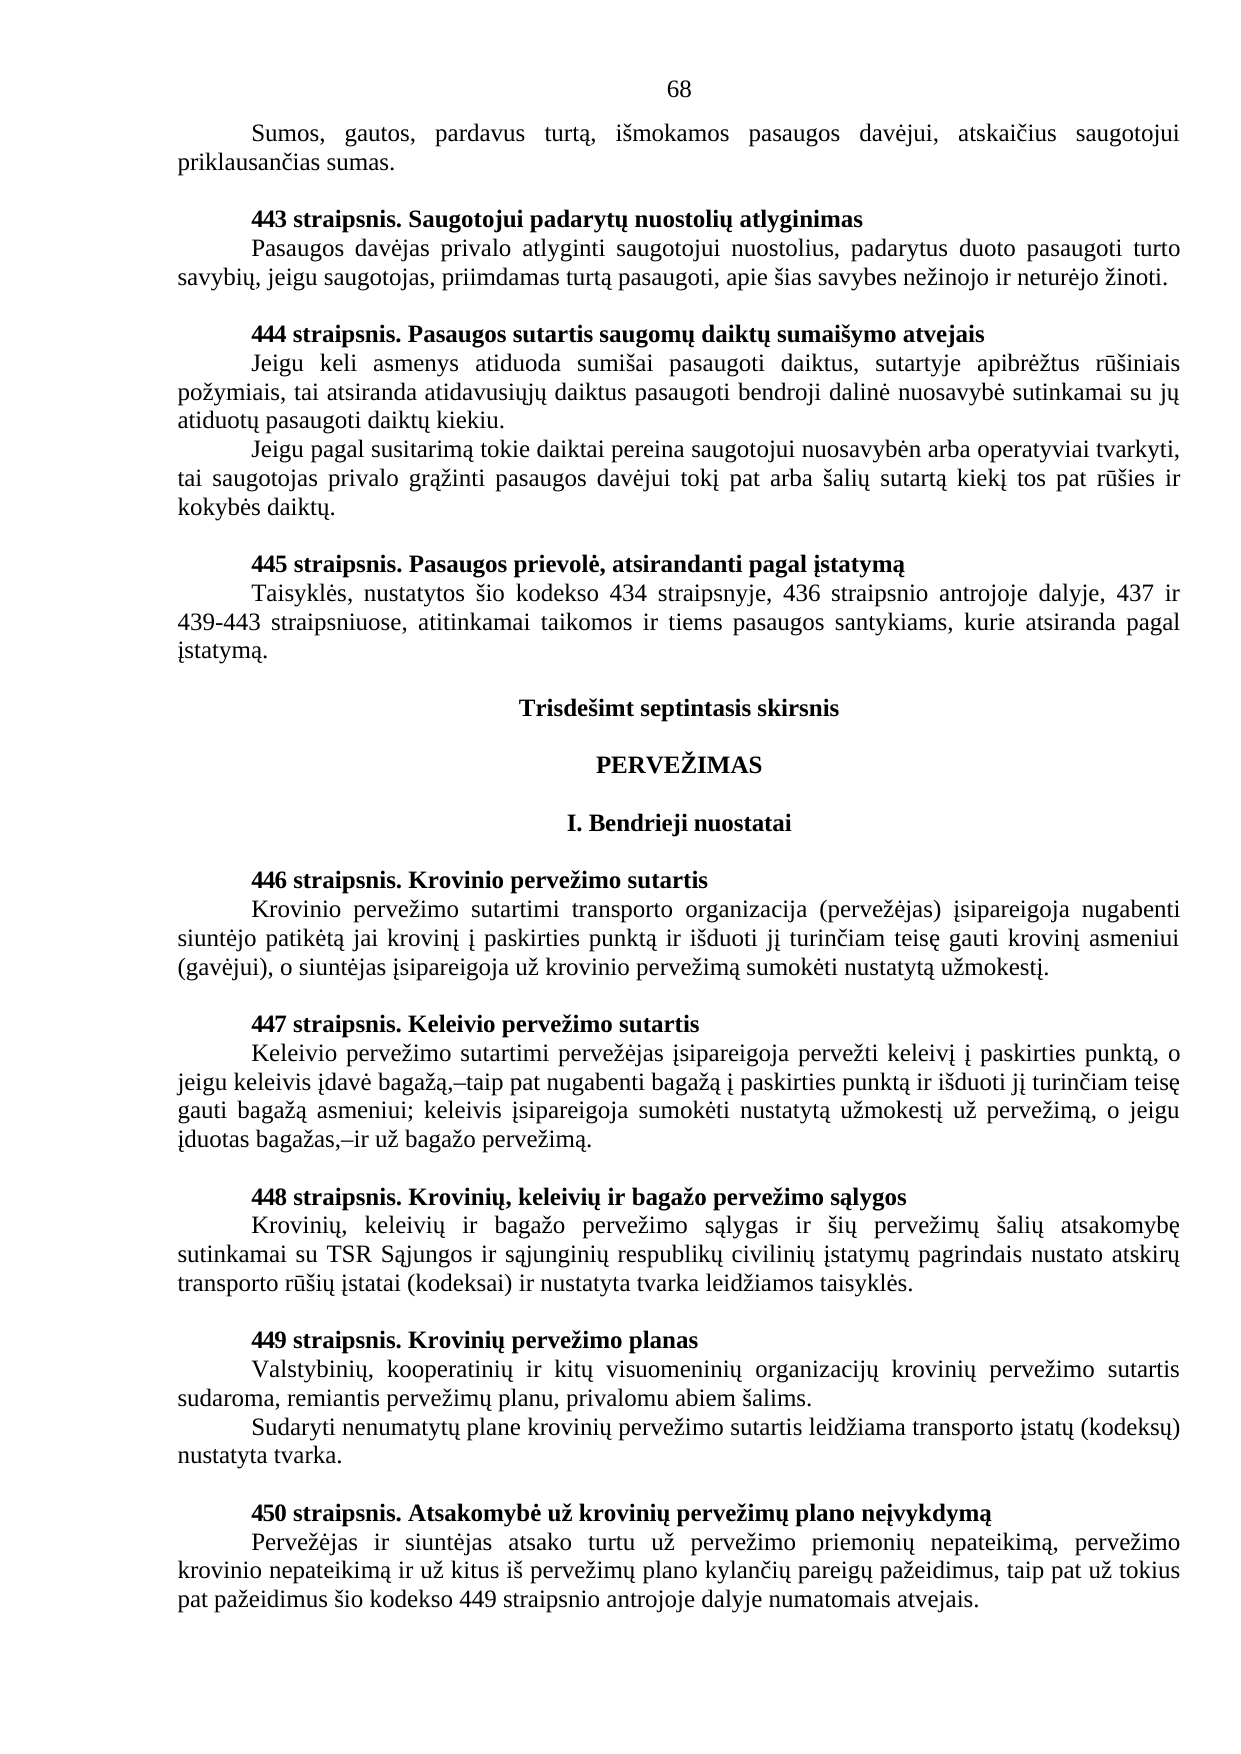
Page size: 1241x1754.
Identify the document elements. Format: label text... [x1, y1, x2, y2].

text 444 straipsnis. Pasaugos sutartis saugomų daiktų sumaišymo atvejais [177, 319, 1181, 348]
text 443 straipsnis. Saugotojui padarytų nuostolių atlyginimas [177, 204, 1181, 233]
text Keleivio pervežimo sutartimi pervežėjas įsipareigoja pervežti keleivį į paskirties punktą, o jeigu keleivis įdavė bagažą,–taip pat nugabenti bagažą į paskirties punktą ir išduoti jį turinčiam teisę gauti bagažą asmeniui; keleivis įsipareigoja sumokėti nustatytą užmokestį už pervežimą, o jeigu įduotas bagažas,–ir už bagažo pervežimą. [177, 1038, 1181, 1153]
text Jeigu pagal susitarimą tokie daiktai pereina saugotojui nuosavybėn arba operatyviai tvarkyti, tai saugotojas privalo grąžinti pasaugos davėjui tokį pat arba šalių sutartą kiekį tos pat rūšies ir kokybės daiktų. [177, 434, 1181, 521]
text I. Bendrieji nuostatai [177, 808, 1181, 837]
text Taisyklės, nustatytos šio kodekso 434 straipsnyje, 436 straipsnio antrojoje dalyje, 437 ir 439-443 straipsniuose, atitinkamai taikomos ir tiems pasaugos santykiams, kurie atsiranda pagal įstatymą. [177, 578, 1181, 664]
text 449 straipsnis. Krovinių pervežimo planas [177, 1326, 1181, 1354]
text Krovinių, keleivių ir bagažo pervežimo sąlygas ir šių pervežimų šalių atsakomybę sutinkamai su TSR Sąjungos ir sąjunginių respublikų civilinių įstatymų pagrindais nustato atskirų transporto rūšių įstatai (kodeksai) ir nustatyta tvarka leidžiamos taisyklės. [177, 1211, 1181, 1297]
text Krovinio pervežimo sutartimi transporto organizacija (pervežėjas) įsipareigoja nugabenti siuntėjo patikėtą jai krovinį į paskirties punktą ir išduoti jį turinčiam teisę gauti krovinį asmeniui (gavėjui), o siuntėjas įsipareigoja už krovinio pervežimą sumokėti nustatytą užmokestį. [177, 894, 1181, 981]
text 446 straipsnis. Krovinio pervežimo sutartis [177, 866, 1181, 894]
text Jeigu keli asmenys atiduoda sumišai pasaugoti daiktus, sutartyje apibrėžtus rūšiniais požymiais, tai atsiranda atidavusiųjų daiktus pasaugoti bendroji dalinė nuosavybė sutinkamai su jų atiduotų pasaugoti daiktų kiekiu. [177, 348, 1181, 434]
text Sumos, gautos, pardavus turtą, išmokamos pasaugos davėjui, atskaičius saugotojui priklausančias sumas. [177, 118, 1181, 176]
text 445 straipsnis. Pasaugos prievolė, atsirandanti pagal įstatymą [177, 549, 1181, 578]
text 448 straipsnis. Krovinių, keleivių ir bagažo pervežimo sąlygos [177, 1182, 1181, 1211]
text 450 straipsnis. Atsakomybė už krovinių pervežimų plano neįvykdymą [177, 1498, 1181, 1527]
text Pasaugos davėjas privalo atlyginti saugotojui nuostolius, padarytus duoto pasaugoti turto savybių, jeigu saugotojas, priimdamas turtą pasaugoti, apie šias savybes nežinojo ir neturėjo žinoti. [177, 233, 1181, 291]
text Valstybinių, kooperatinių ir kitų visuomeninių organizacijų krovinių pervežimo sutartis sudaroma, remiantis pervežimų planu, privalomu abiem šalims. [177, 1354, 1181, 1412]
text 447 straipsnis. Keleivio pervežimo sutartis [177, 1009, 1181, 1038]
text Trisdešimt septintasis skirsnis [177, 693, 1181, 722]
text Pervežėjas ir siuntėjas atsako turtu už pervežimo priemonių nepateikimą, pervežimo krovinio nepateikimą ir už kitus iš pervežimų plano kylančių pareigų pažeidimus, taip pat už tokius pat pažeidimus šio kodekso 449 straipsnio antrojoje dalyje numatomais atvejais. [177, 1527, 1181, 1613]
text PERVEŽIMAS [177, 751, 1181, 779]
text Sudaryti nenumatytų plane krovinių pervežimo sutartis leidžiama transporto įstatų (kodeksų) nustatyta tvarka. [177, 1412, 1181, 1469]
